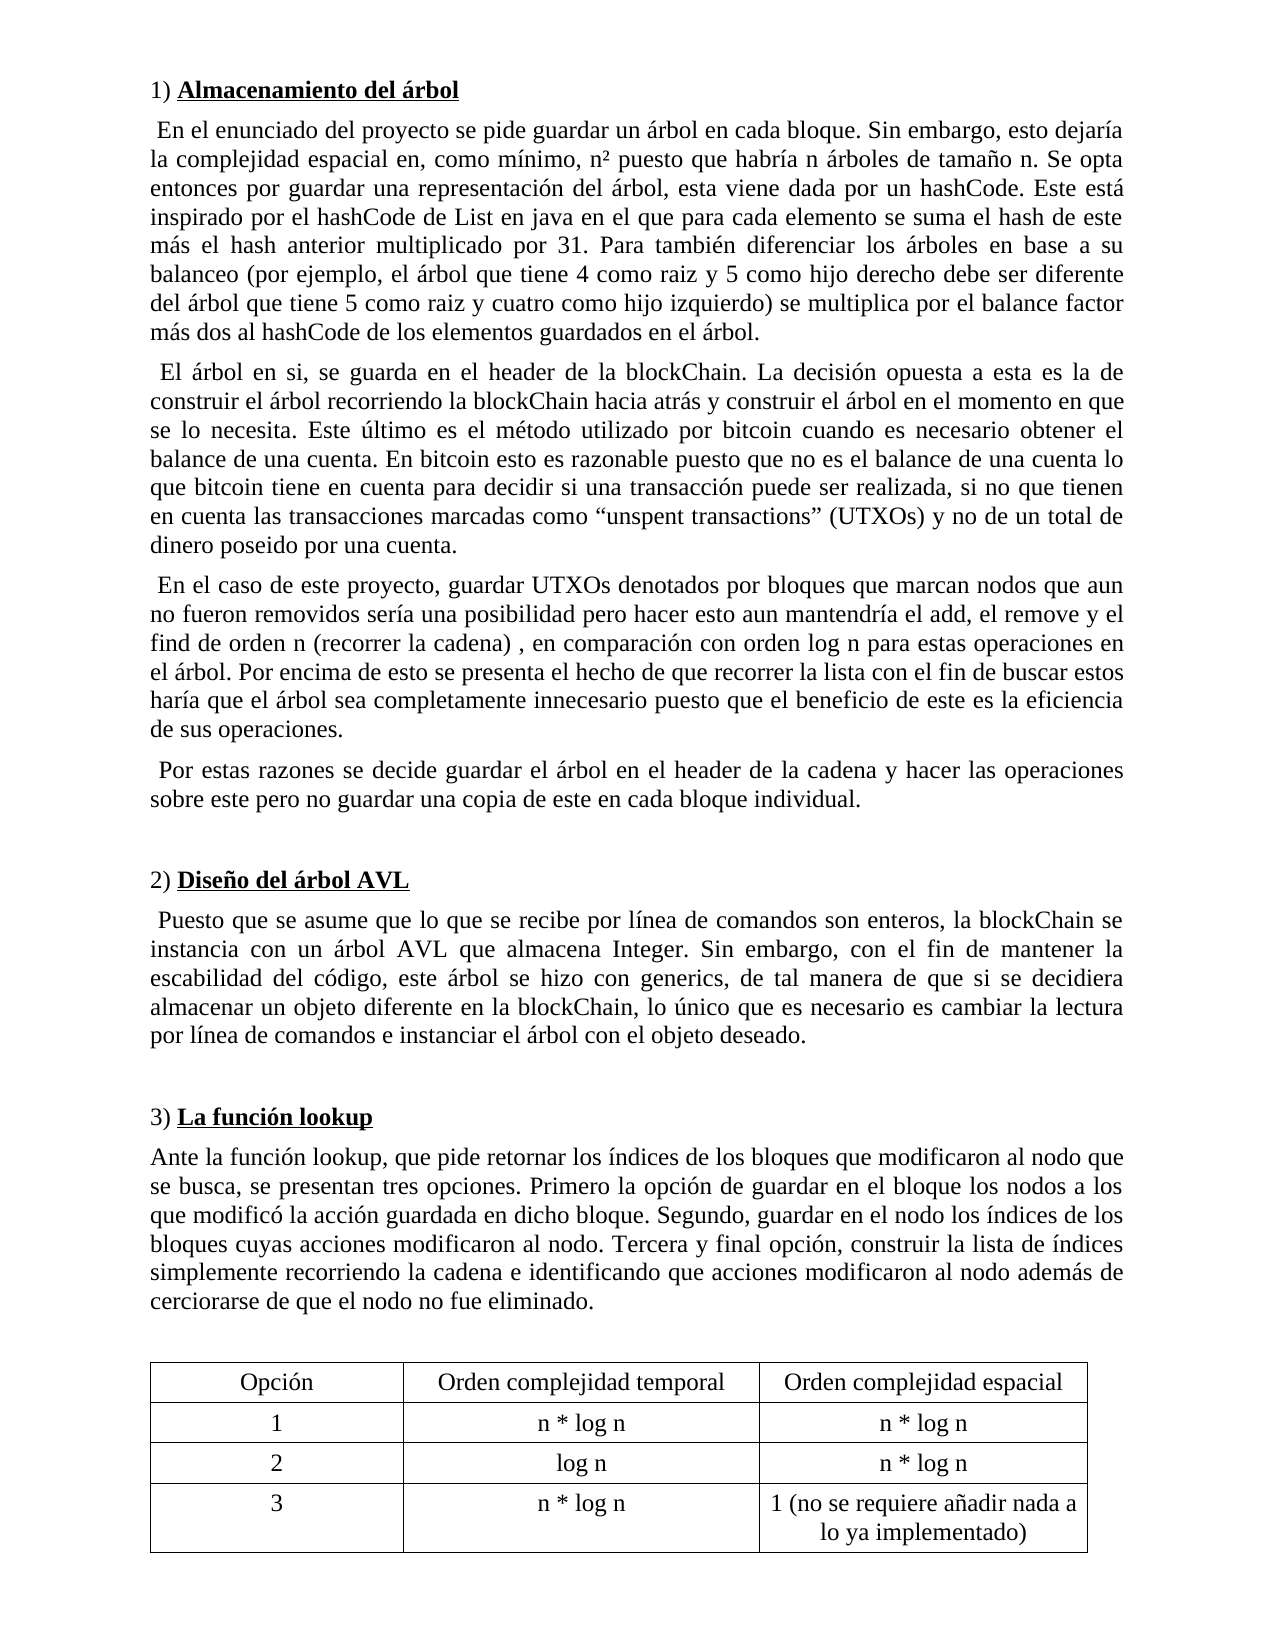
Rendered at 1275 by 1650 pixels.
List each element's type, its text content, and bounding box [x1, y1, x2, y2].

text En el enunciado del proyecto se pide guardar un árbol en cada bloque. Sin embargo, esto dejaría la complejidad espacial en, como mínimo, n² puesto que habría n árboles de tamaño n. Se opta entonces por guardar una representación del árbol, esta viene dada por un hashCode. Este está inspirado por el hashCode de List en java en el que para cada elemento se suma el hash de este más el hash anterior multiplicado por 31. Para también diferenciar los árboles en base a su balanceo (por ejemplo, el árbol que tiene 4 como raiz y 5 como hijo derecho debe ser diferente del árbol que tiene 5 como raiz y cuatro como hijo izquierdo) se multiplica por el balance factor más dos al hashCode de los elementos guardados en el árbol. [150, 116, 1125, 346]
table_cell 1 (no se requiere añadir nada a lo ya implementado) [760, 1484, 1087, 1552]
text Puesto que se asume que lo que se recibe por línea de comandos son enteros, la blockChain se instancia con un árbol AVL que almacena Integer. Sin embargo, con el fin de mantener la escabilidad del código, este árbol se hizo con generics, de tal manera de que si se decidiera almacenar un objeto diferente en la blockChain, lo único que es necesario es cambiar la lectura por línea de comandos e instanciar el árbol con el objeto deseado. [150, 906, 1125, 1049]
table_cell log n [404, 1443, 759, 1482]
text Por estas razones se decide guardar el árbol en el header de la cadena y hacer las operaciones sobre este pero no guardar una copia de este en cada bloque individual. [150, 755, 1125, 812]
text 1) Almacenamiento del árbol [150, 75, 1125, 104]
table_cell n * log n [760, 1443, 1087, 1482]
text En el caso de este proyecto, guardar UTXOs denotados por bloques que marcan nodos que aun no fueron removidos sería una posibilidad pero hacer esto aun mantendría el add, el remove y el find de orden n (recorrer la cadena) , en comparación con orden log n para estas operaciones en el árbol. Por encima de esto se presenta el hecho de que recorrer la lista con el fin de buscar estos haría que el árbol sea completamente innecesario puesto que el beneficio de este es la eficiencia de sus operaciones. [150, 571, 1125, 743]
table_cell n * log n [760, 1403, 1087, 1442]
text 2) Diseño del árbol AVL [150, 865, 1125, 894]
table_cell n * log n [404, 1484, 759, 1552]
text Ante la función lookup, que pide retornar los índices de los bloques que modificaron al nodo que se busca, se presentan tres opciones. Primero la opción de guardar en el bloque los nodos a los que modificó la acción guardada en dicho bloque. Segundo, guardar en el nodo los índices de los bloques cuyas acciones modificaron al nodo. Tercera y final opción, construir la lista de índices simplemente recorriendo la cadena e identificando que acciones modificaron al nodo además de cerciorarse de que el nodo no fue eliminado. [150, 1142, 1125, 1315]
table_cell 2 [151, 1443, 403, 1482]
table_header Orden complejidad temporal [404, 1363, 759, 1402]
table_cell 1 [151, 1403, 403, 1442]
text 3) La función lookup [150, 1102, 1125, 1131]
table_cell n * log n [404, 1403, 759, 1442]
table_header Orden complejidad espacial [760, 1363, 1087, 1402]
table_cell 3 [151, 1484, 403, 1552]
table_header Opción [151, 1363, 403, 1402]
text El árbol en si, se guarda en el header de la blockChain. La decisión opuesta a esta es la de construir el árbol recorriendo la blockChain hacia atrás y construir el árbol en el momento en que se lo necesita. Este último es el método utilizado por bitcoin cuando es necesario obtener el balance de una cuenta. En bitcoin esto es razonable puesto que no es el balance de una cuenta lo que bitcoin tiene en cuenta para decidir si una transacción puede ser realizada, si no que tienen en cuenta las transacciones marcadas como “unspent transactions” (UTXOs) y no de un total de dinero poseido por una cuenta. [150, 357, 1125, 559]
